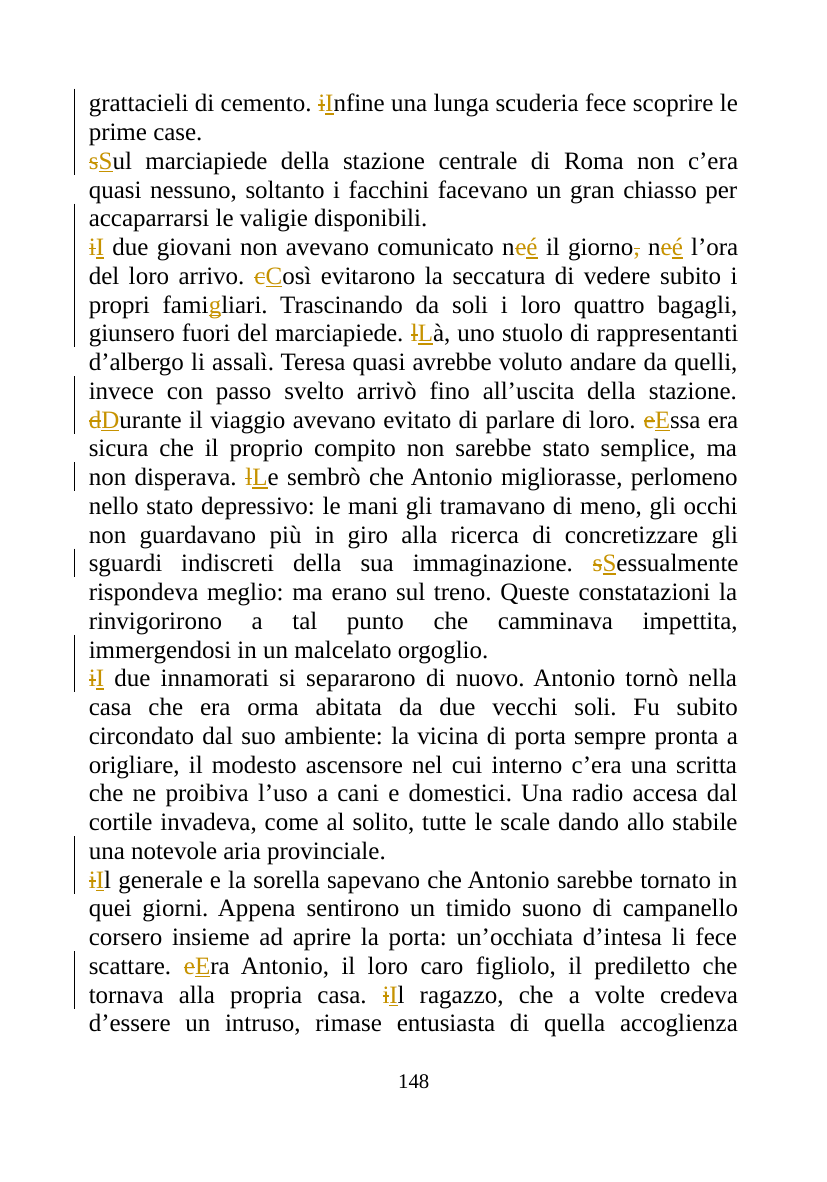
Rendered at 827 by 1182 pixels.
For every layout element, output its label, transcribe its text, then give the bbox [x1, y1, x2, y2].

list I due giovani non avevano comunicato né il giorno né l’ora del loro arrivo. Così evitarono la seccatura di vedere subito i propri famigliari. Trascinando da soli i loro quattro bagagli, giunsero fuori del marciapiede. Là, uno stuolo di rappresentanti d’albergo li assalì. Teresa quasi avrebbe voluto andare da quelli, invece con passo svelto arrivò fino all’uscita della stazione. Durante il viaggio avevano evitato di parlare di loro. Essa era sicura che il proprio compito non sarebbe stato semplice, ma non disperava. Le sembrò che Antonio migliorasse, perlomeno nello stato depressivo: le mani gli tramavano di meno, gli occhi non guardavano più in giro alla ricerca di concretizzare gli sguardi indiscreti della sua immaginazione. Sessualmente rispondeva meglio: ma erano sul treno. Queste constatazioni la rinvigorirono a tal punto che camminava impettita, immergendosi in un malcelato orgoglio. [88, 232, 738, 663]
list grattacieli di cemento. Infine una lunga scuderia fece scoprire le prime case. [88, 88, 738, 146]
list Sul marciapiede della stazione centrale di Roma non c’era quasi nessuno, soltanto i facchini facevano un gran chiasso per accaparrarsi le valigie disponibili. [88, 146, 738, 232]
list Il generale e la sorella sapevano che Antonio sarebbe tornato in quei giorni. Appena sentirono un timido suono di campanello corsero insieme ad aprire la porta: un’occhiata d’intesa li fece scattare. Era Antonio, il loro caro figliolo, il prediletto che tornava alla propria casa. Il ragazzo, che a volte credeva d’essere un intruso, rimase entusiasta di quella accoglienza [88, 865, 738, 1037]
list I due innamorati si separarono di nuovo. Antonio tornò nella casa che era orma abitata da due vecchi soli. Fu subito circondato dal suo ambiente: la vicina di porta sempre pronta a origliare, il modesto ascensore nel cui interno c’era una scritta che ne proibiva l’uso a cani e domestici. Una radio accesa dal cortile invadeva, come al solito, tutte le scale dando allo stabile una notevole aria provinciale. [88, 663, 738, 865]
